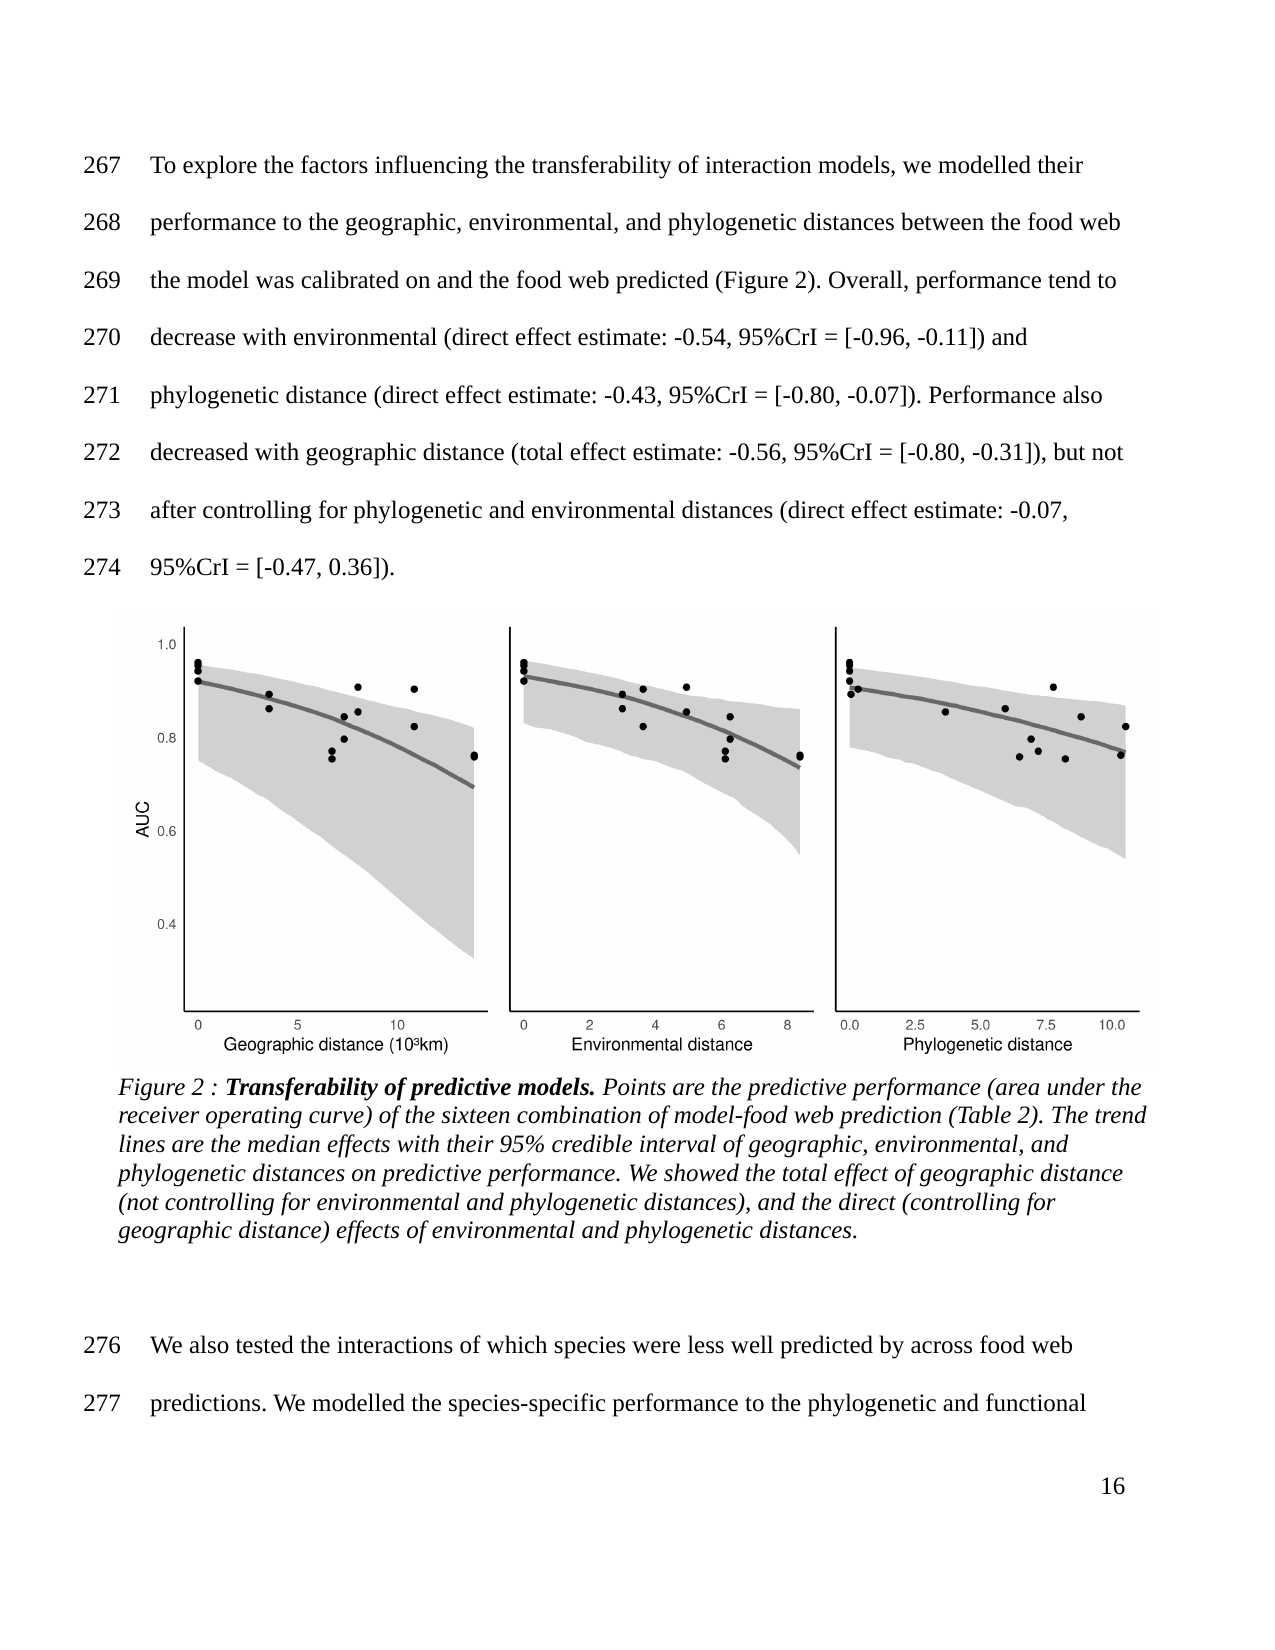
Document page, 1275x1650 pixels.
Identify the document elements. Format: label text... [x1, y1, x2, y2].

text Figure 2 : Transferability of predictive models. Points are the predictive performance (area under the receiver operating curve) of the sixteen combination of model-food web prediction (Table 2). The trend lines are the median effects with their 95% credible interval of geographic, environmental, and phylogenetic distances on predictive performance. We showed the total effect of geographic distance (not controlling for environmental and phylogenetic distances), and the direct (controlling for geographic distance) effects of environmental and phylogenetic distances. [118, 1072, 1157, 1244]
text We also tested the interactions of which species were less well predicted by across food web predictions. We modelled the species-specific performance to the phylogenetic and functional [150, 1330, 1125, 1417]
picture [118, 610, 1157, 1072]
text To explore the factors influencing the transferability of interaction models, we modelled their performance to the geographic, environmental, and phylogenetic distances between the food web the model was calibrated on and the food web predicted (Figure 2). Overall, performance tend to decrease with environmental (direct effect estimate: -0.54, 95%CrI = [-0.96, -0.11]) and phylogenetic distance (direct effect estimate: -0.43, 95%CrI = [-0.80, -0.07]). Performance also decreased with geographic distance (total effect estimate: -0.56, 95%CrI = [-0.80, -0.31]), but not after controlling for phylogenetic and environmental distances (direct effect estimate: -0.07, 95%CrI = [-0.47, 0.36]). [150, 150, 1125, 581]
